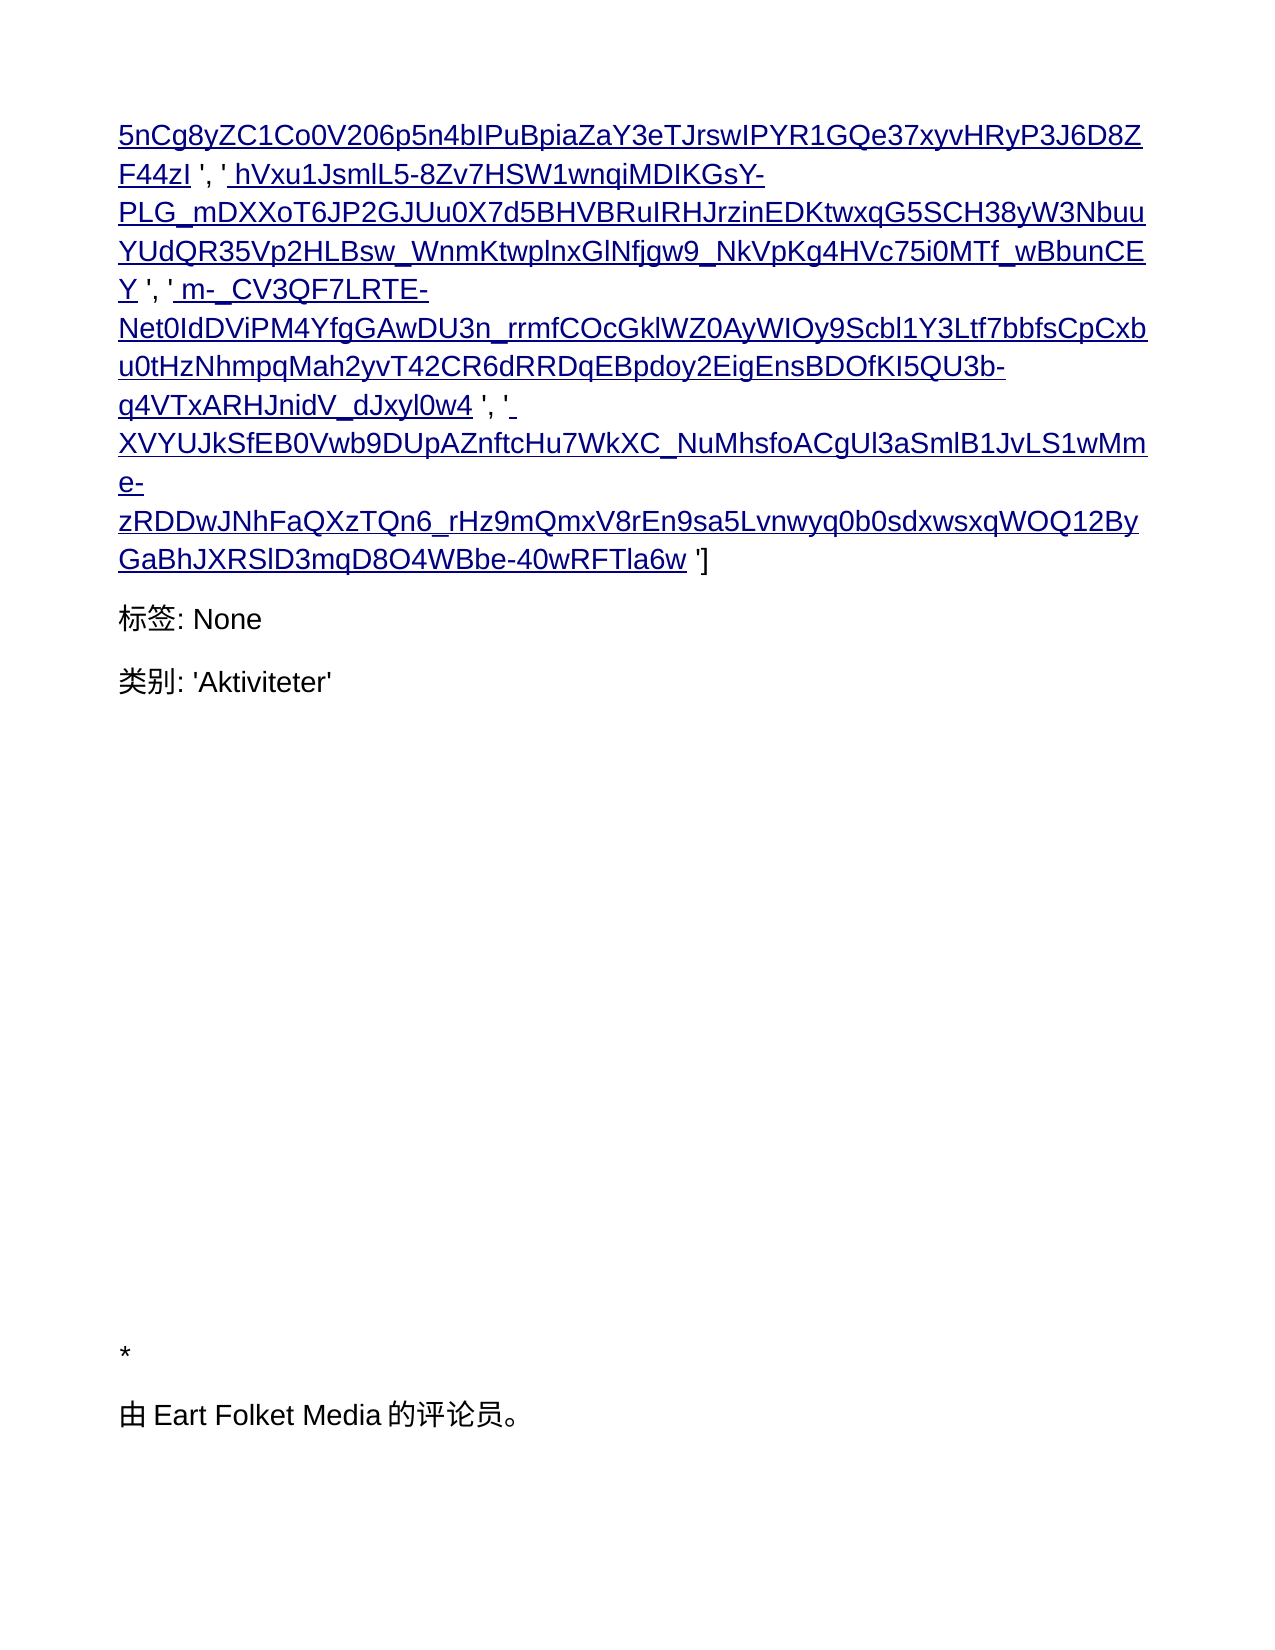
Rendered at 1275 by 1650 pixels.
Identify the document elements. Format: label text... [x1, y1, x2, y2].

text 由Eart Folket Media的评论员。 [118, 1392, 1157, 1434]
text 类别: 'Aktiviteter' [118, 658, 1157, 701]
text * [118, 721, 1157, 1372]
text 标签: None [118, 595, 1157, 637]
text 5nCg8yZC1Co0V206p5n4bIPuBpiaZaY3eTJrswIPYR1GQe37xyvHRyP3J6D8ZF44zI ', ' hVxu1JsmlL5-8Zv7HSW1wnqiMDIKGsY-PLG_mDXXoT6JP2GJUu0X7d5BHVBRuIRHJrzinEDKtwxqG5SCH38yW3NbuuYUdQR35Vp2HLBsw_WnmKtwplnxGlNfjgw9_NkVpKg4HVc75i0MTf_wBbunCEY ', ' m-_CV3QF7LRTE-Net0IdDViPM4YfgGAwDU3n_rrmfCOcGklWZ0AyWIOy9Scbl1Y3Ltf7bbfsCpCxbu0tHzNhmpqMah2yvT42CR6dRRDqEBpdoy2EigEnsBDOfKI5QU3b-q4VTxARHJnidV_dJxyl0w4 ', ' XVYUJkSfEB0Vwb9DUpAZnftcHu7WkXC_NuMhsfoACgUl3aSmlB1JvLS1wMme-zRDDwJNhFaQXzTQn6_rHz9mQmxV8rEn9sa5Lvnwyq0b0sdxwsxqWOQ12ByGaBhJXRSlD3mqD8O4WBbe-40wRFTla6w '] [118, 118, 1157, 576]
